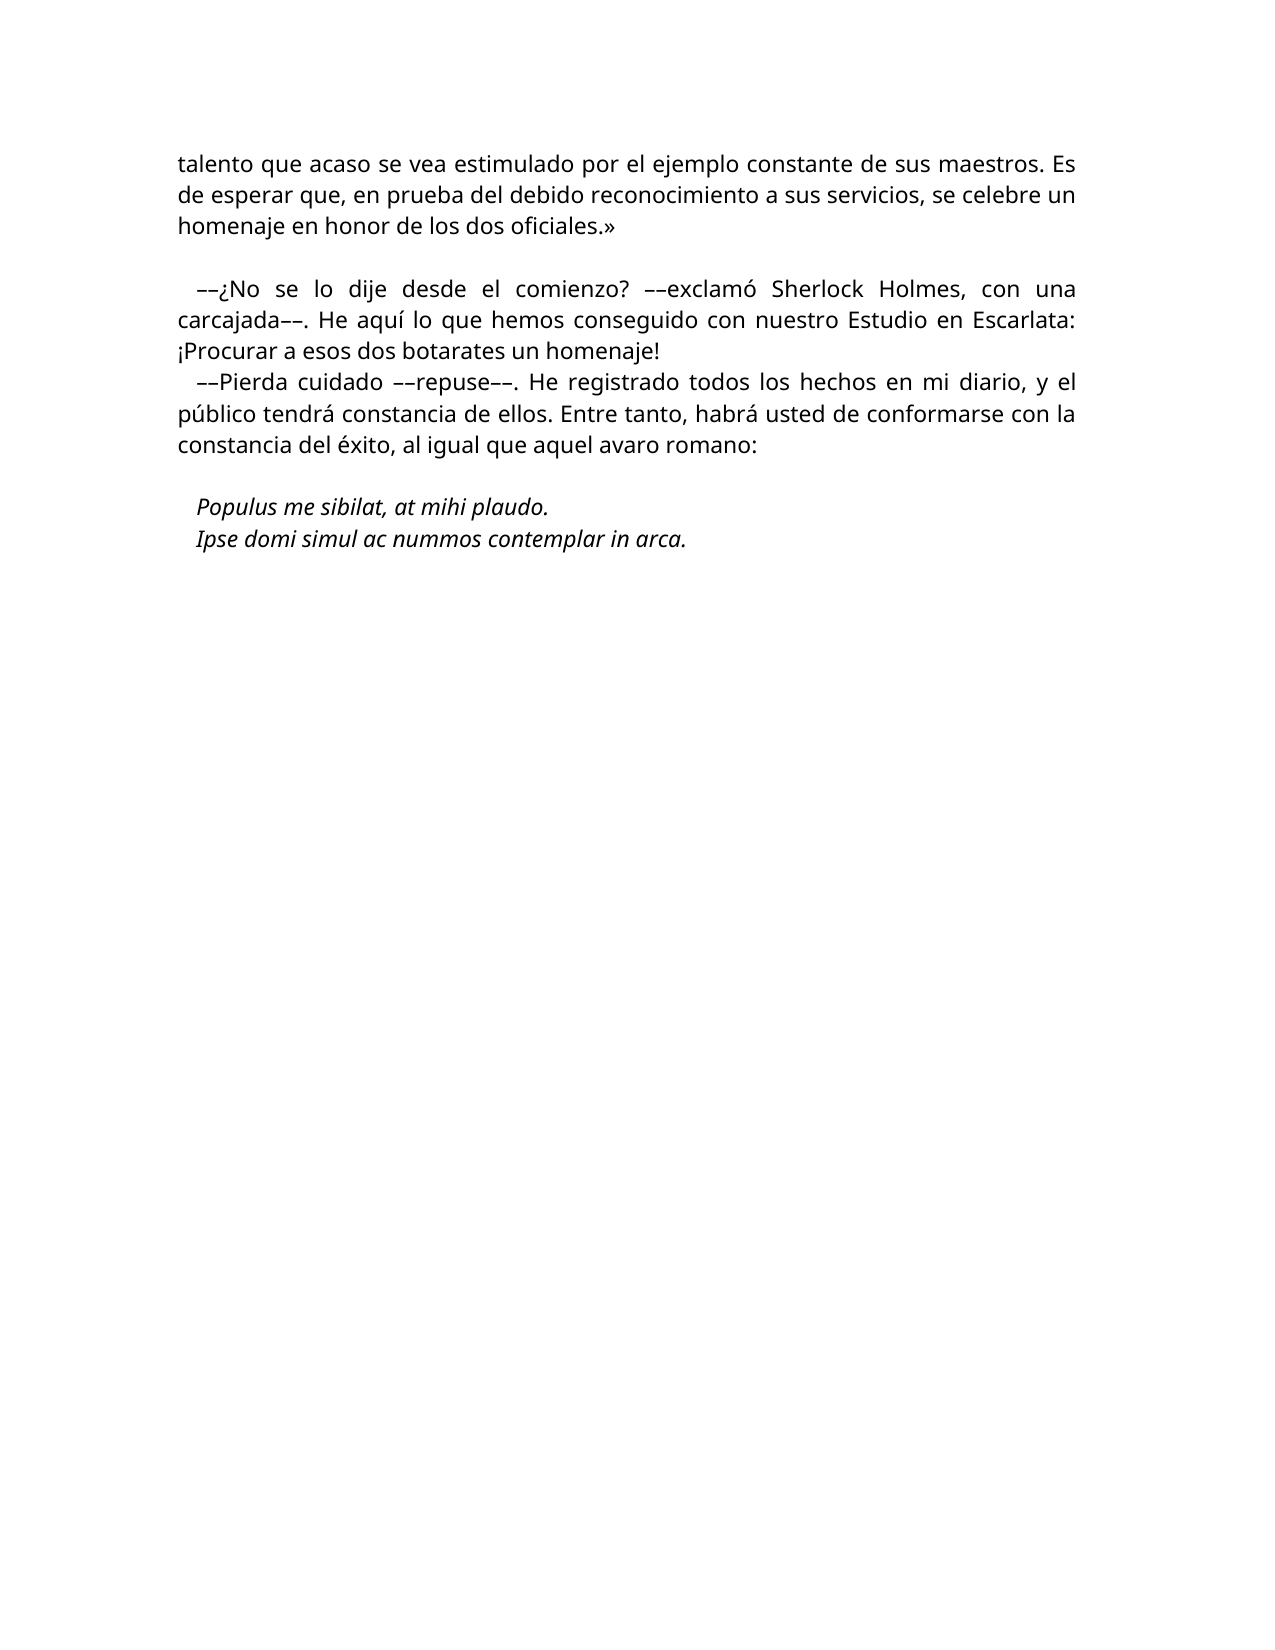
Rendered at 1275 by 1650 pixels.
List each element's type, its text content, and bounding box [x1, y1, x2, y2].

subtitle Ipse domi simul ac nummos contemplar in arca. [177, 523, 1077, 554]
subtitle ––¿No se lo dije desde el comienzo? ––exclamó Sherlock Holmes, con una carcajada––. He aquí lo que hemos conseguido con nuestro Estudio en Escarlata: ¡Procurar a esos dos botarates un homenaje! [177, 273, 1077, 366]
subtitle Populus me sibilat, at mihi plaudo. [177, 491, 1077, 523]
subtitle talento que acaso se vea estimulado por el ejemplo constante de sus maestros. Es de esperar que, en prueba del debido reconocimiento a sus servicios, se celebre un homenaje en honor de los dos oficiales.» [177, 148, 1077, 241]
subtitle ––Pierda cuidado ––repuse––. He registrado todos los hechos en mi diario, y el público tendrá constancia de ellos. Entre tanto, habrá usted de conformarse con la constancia del éxito, al igual que aquel avaro romano: [177, 366, 1077, 460]
